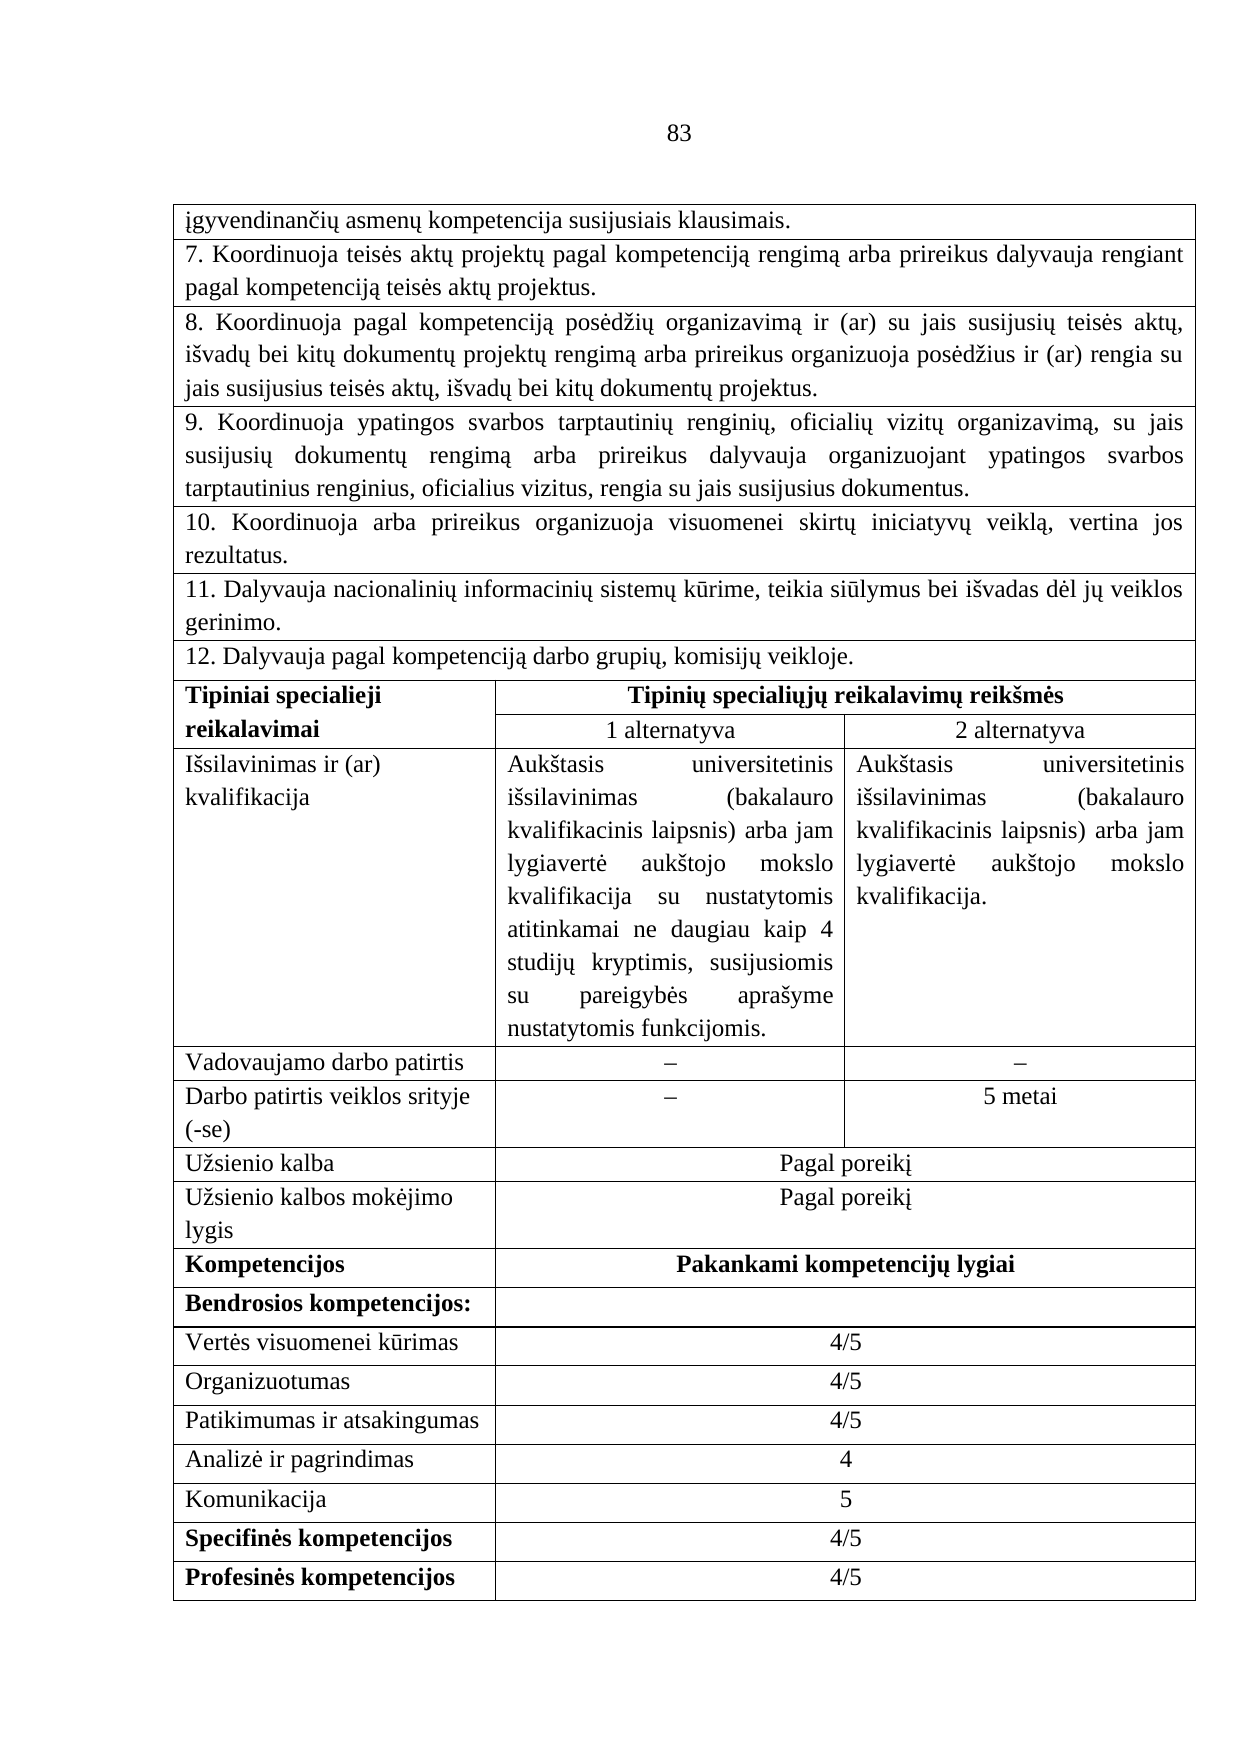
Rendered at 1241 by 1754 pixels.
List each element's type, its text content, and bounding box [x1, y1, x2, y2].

table_cell Užsienio kalbos mokėjimo lygis [174, 1182, 495, 1248]
table_cell Komunikacija [174, 1484, 495, 1522]
table_cell Tipiniai specialieji reikalavimai [174, 681, 495, 748]
table_cell 11. Dalyvauja nacionalinių informacinių sistemų kūrime, teikia siūlymus bei išvadas dėl jų veiklos gerinimo. [174, 574, 1195, 640]
table_cell Vadovaujamo darbo patirtis [174, 1047, 495, 1080]
table_cell 4/5 [496, 1406, 1195, 1443]
table_cell 4/5 [496, 1366, 1195, 1404]
table_cell Vertės visuomenei kūrimas [174, 1328, 495, 1365]
table_cell Patikimumas ir atsakingumas [174, 1406, 495, 1443]
table_cell Tipinių specialiųjų reikalavimų reikšmės [496, 681, 1195, 714]
table_cell 4/5 [496, 1523, 1195, 1561]
table_cell 5 [496, 1484, 1195, 1522]
table_cell 8. Koordinuoja pagal kompetenciją posėdžių organizavimą ir (ar) su jais susijusių teisės aktų, išvadų bei kitų dokumentų projektų rengimą arba prireikus organizuoja posėdžius ir (ar) rengia su jais susijusius teisės aktų, išvadų bei kitų dokumentų projektus. [174, 307, 1195, 406]
table_cell Pagal poreikį [496, 1148, 1195, 1181]
table_cell 10. Koordinuoja arba prireikus organizuoja visuomenei skirtų iniciatyvų veiklą, vertina jos rezultatus. [174, 507, 1195, 573]
table_cell Bendrosios kompetencijos: [174, 1288, 495, 1326]
table_cell 4/5 [496, 1562, 1195, 1600]
table_cell – [496, 1047, 844, 1080]
table_cell Analizė ir pagrindimas [174, 1445, 495, 1483]
table_cell Aukštasis universitetinis išsilavinimas (bakalauro kvalifikacinis laipsnis) arba jam lygiavertė aukštojo mokslo kvalifikacija su nustatytomis atitinkamai ne daugiau kaip 4 studijų kryptimis, susijusiomis su pareigybės aprašyme nustatytomis funkcijomis. [496, 749, 844, 1046]
table_cell Pakankami kompetencijų lygiai [496, 1249, 1195, 1287]
table_cell 4 [496, 1445, 1195, 1483]
table_cell Specifinės kompetencijos [174, 1523, 495, 1561]
table_cell 5 metai [845, 1081, 1195, 1147]
table_cell Kompetencijos [174, 1249, 495, 1287]
table_cell Darbo patirtis veiklos srityje (-se) [174, 1081, 495, 1147]
table_cell 9. Koordinuoja ypatingos svarbos tarptautinių renginių, oficialių vizitų organizavimą, su jais susijusių dokumentų rengimą arba prireikus dalyvauja organizuojant ypatingos svarbos tarptautinius renginius, oficialius vizitus, rengia su jais susijusius dokumentus. [174, 407, 1195, 506]
table_cell [496, 1288, 1195, 1326]
table_cell Pagal poreikį [496, 1182, 1195, 1248]
table_cell Organizuotumas [174, 1366, 495, 1404]
table_cell Išsilavinimas ir (ar) kvalifikacija [174, 749, 495, 1046]
table_cell įgyvendinančių asmenų kompetencija susijusiais klausimais. [174, 205, 1195, 238]
table_cell Profesinės kompetencijos [174, 1562, 495, 1600]
table_cell 7. Koordinuoja teisės aktų projektų pagal kompetenciją rengimą arba prireikus dalyvauja rengiant pagal kompetenciją teisės aktų projektus. [174, 240, 1195, 306]
table_cell 2 alternatyva [845, 715, 1195, 748]
table_cell – [845, 1047, 1195, 1080]
table_cell 4/5 [496, 1328, 1195, 1365]
table_cell 1 alternatyva [496, 715, 844, 748]
table_cell – [496, 1081, 844, 1147]
table_cell Aukštasis universitetinis išsilavinimas (bakalauro kvalifikacinis laipsnis) arba jam lygiavertė aukštojo mokslo kvalifikacija. [845, 749, 1195, 1046]
table_cell 12. Dalyvauja pagal kompetenciją darbo grupių, komisijų veikloje. [174, 641, 1195, 679]
table_cell Užsienio kalba [174, 1148, 495, 1181]
